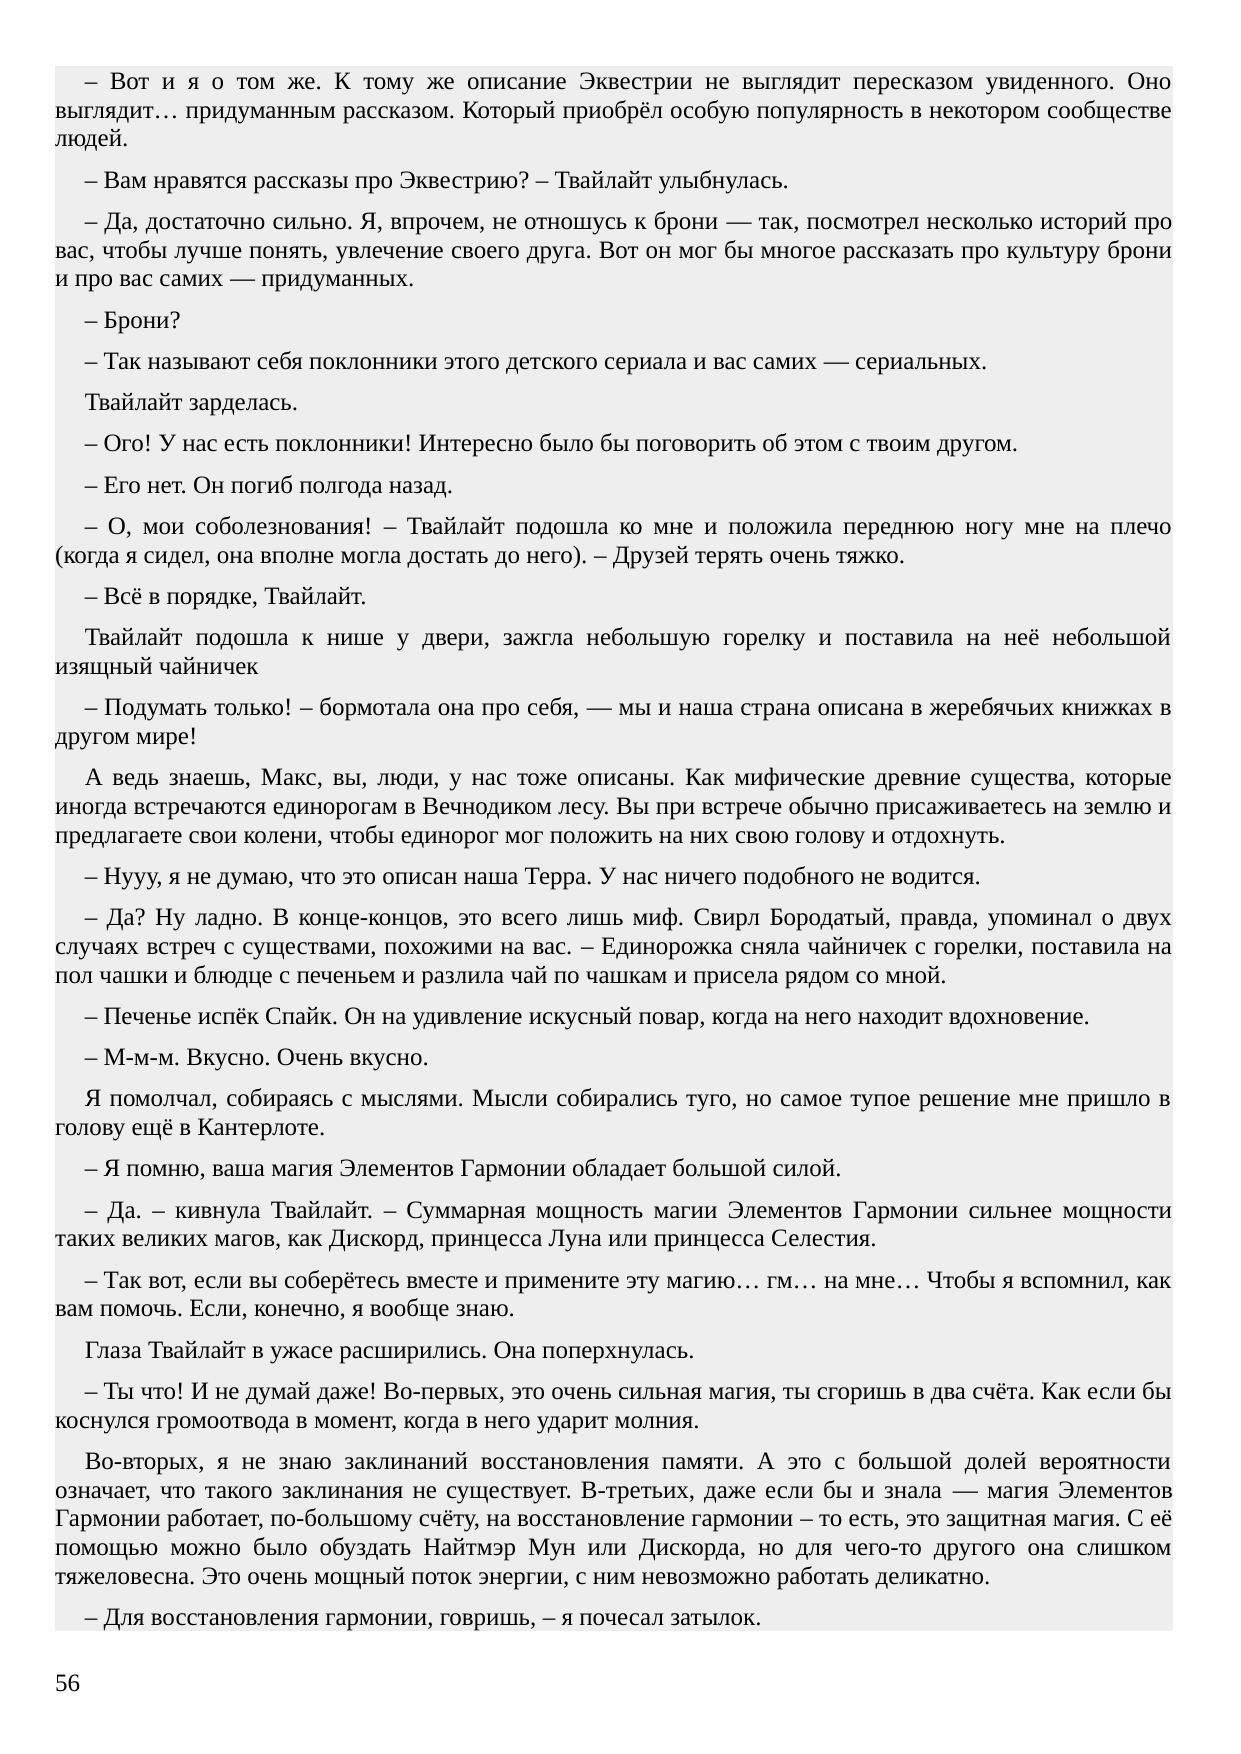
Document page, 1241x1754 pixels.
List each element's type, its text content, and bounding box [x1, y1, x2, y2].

text – Ого! У нас есть поклонники! Интересно было бы поговорить об этом с твоим другом. [55, 428, 1173, 457]
text Твайлайт зарделась. [55, 387, 1173, 416]
text – Его нет. Он погиб полгода назад. [55, 470, 1173, 498]
text – М-м-м. Вкусно. Очень вкусно. [55, 1042, 1173, 1071]
text Я помолчал, собираясь с мыслями. Мысли собирались туго, но самое тупое решение мне пришло в голову ещё в Кантерлоте. [55, 1083, 1173, 1141]
text – Вот и я о том же. К тому же описание Эквестрии не выглядит пересказом увиденного. Оно выглядит… придуманным рассказом. Который приобрёл особую популярность в некотором сообществе людей. [55, 66, 1173, 152]
text Во-вторых, я не знаю заклинаний восстановления памяти. А это с большой долей вероятности означает, что такого заклинания не существует. В-третьих, даже если бы и знала — магия Элементов Гармонии работает, по-большому счёту, на восстановление гармонии – то есть, это защитная магия. С её помощью можно было обуздать Найтмэр Мун или Дискорда, но для чего-то другого она слишком тяжеловесна. Это очень мощный поток энергии, с ним невозможно работать деликатно. [55, 1446, 1173, 1590]
text – Да, достаточно сильно. Я, впрочем, не отношусь к брони — так, посмотрел несколько историй про вас, чтобы лучше понять, увлечение своего друга. Вот он мог бы многое рассказать про культуру брони и про вас самих — придуманных. [55, 206, 1173, 292]
text Глаза Твайлайт в ужасе расширились. Она поперхнулась. [55, 1335, 1173, 1363]
text – Подумать только! – бормотала она про себя, — мы и наша страна описана в жеребячьих книжках в другом мире! [55, 692, 1173, 750]
text – Вам нравятся рассказы про Эквестрию? – Твайлайт улыбнулась. [55, 165, 1173, 193]
text – Всё в порядке, Твайлайт. [55, 581, 1173, 610]
text – Так называют себя поклонники этого детского сериала и вас самих — сериальных. [55, 346, 1173, 375]
text – Да? Ну ладно. В конце-концов, это всего лишь миф. Свирл Бородатый, правда, упоминал о двух случаях встреч с существами, похожими на вас. – Единорожка сняла чайничек с горелки, поставила на пол чашки и блюдце с печеньем и разлила чай по чашкам и присела рядом со мной. [55, 902, 1173, 988]
text – Я помню, ваша магия Элементов Гармонии обладает большой силой. [55, 1153, 1173, 1182]
text – О, мои соболезнования! – Твайлайт подошла ко мне и положила переднюю ногу мне на плечо (когда я сидел, она вполне могла достать до него). – Друзей терять очень тяжко. [55, 511, 1173, 568]
text – Ты что! И не думай даже! Во-первых, это очень сильная магия, ты сгоришь в два счёта. Как если бы коснулся громоотвода в момент, когда в него ударит молния. [55, 1376, 1173, 1433]
text – Брони? [55, 305, 1173, 333]
text Твайлайт подошла к нише у двери, зажгла небольшую горелку и поставила на неё небольшой изящный чайничек [55, 622, 1173, 680]
text – Да. – кивнула Твайлайт. – Суммарная мощность магии Элементов Гармонии сильнее мощности таких великих магов, как Дискорд, принцесса Луна или принцесса Селестия. [55, 1195, 1173, 1252]
text – Так вот, если вы соберётесь вместе и примените эту магию… гм… на мне… Чтобы я вспомнил, как вам помочь. Если, конечно, я вообще знаю. [55, 1265, 1173, 1322]
text А ведь знаешь, Макс, вы, люди, у нас тоже описаны. Как мифические древние существа, которые иногда встречаются единорогам в Вечнодиком лесу. Вы при встрече обычно присаживаетесь на землю и предлагаете свои колени, чтобы единорог мог положить на них свою голову и отдохнуть. [55, 762, 1173, 848]
text – Для восстановления гармонии, говришь, – я почесал затылок. [55, 1602, 1173, 1631]
text – Нууу, я не думаю, что это описан наша Терра. У нас ничего подобного не водится. [55, 861, 1173, 890]
text – Печенье испёк Спайк. Он на удивление искусный повар, когда на него находит вдохновение. [55, 1001, 1173, 1030]
